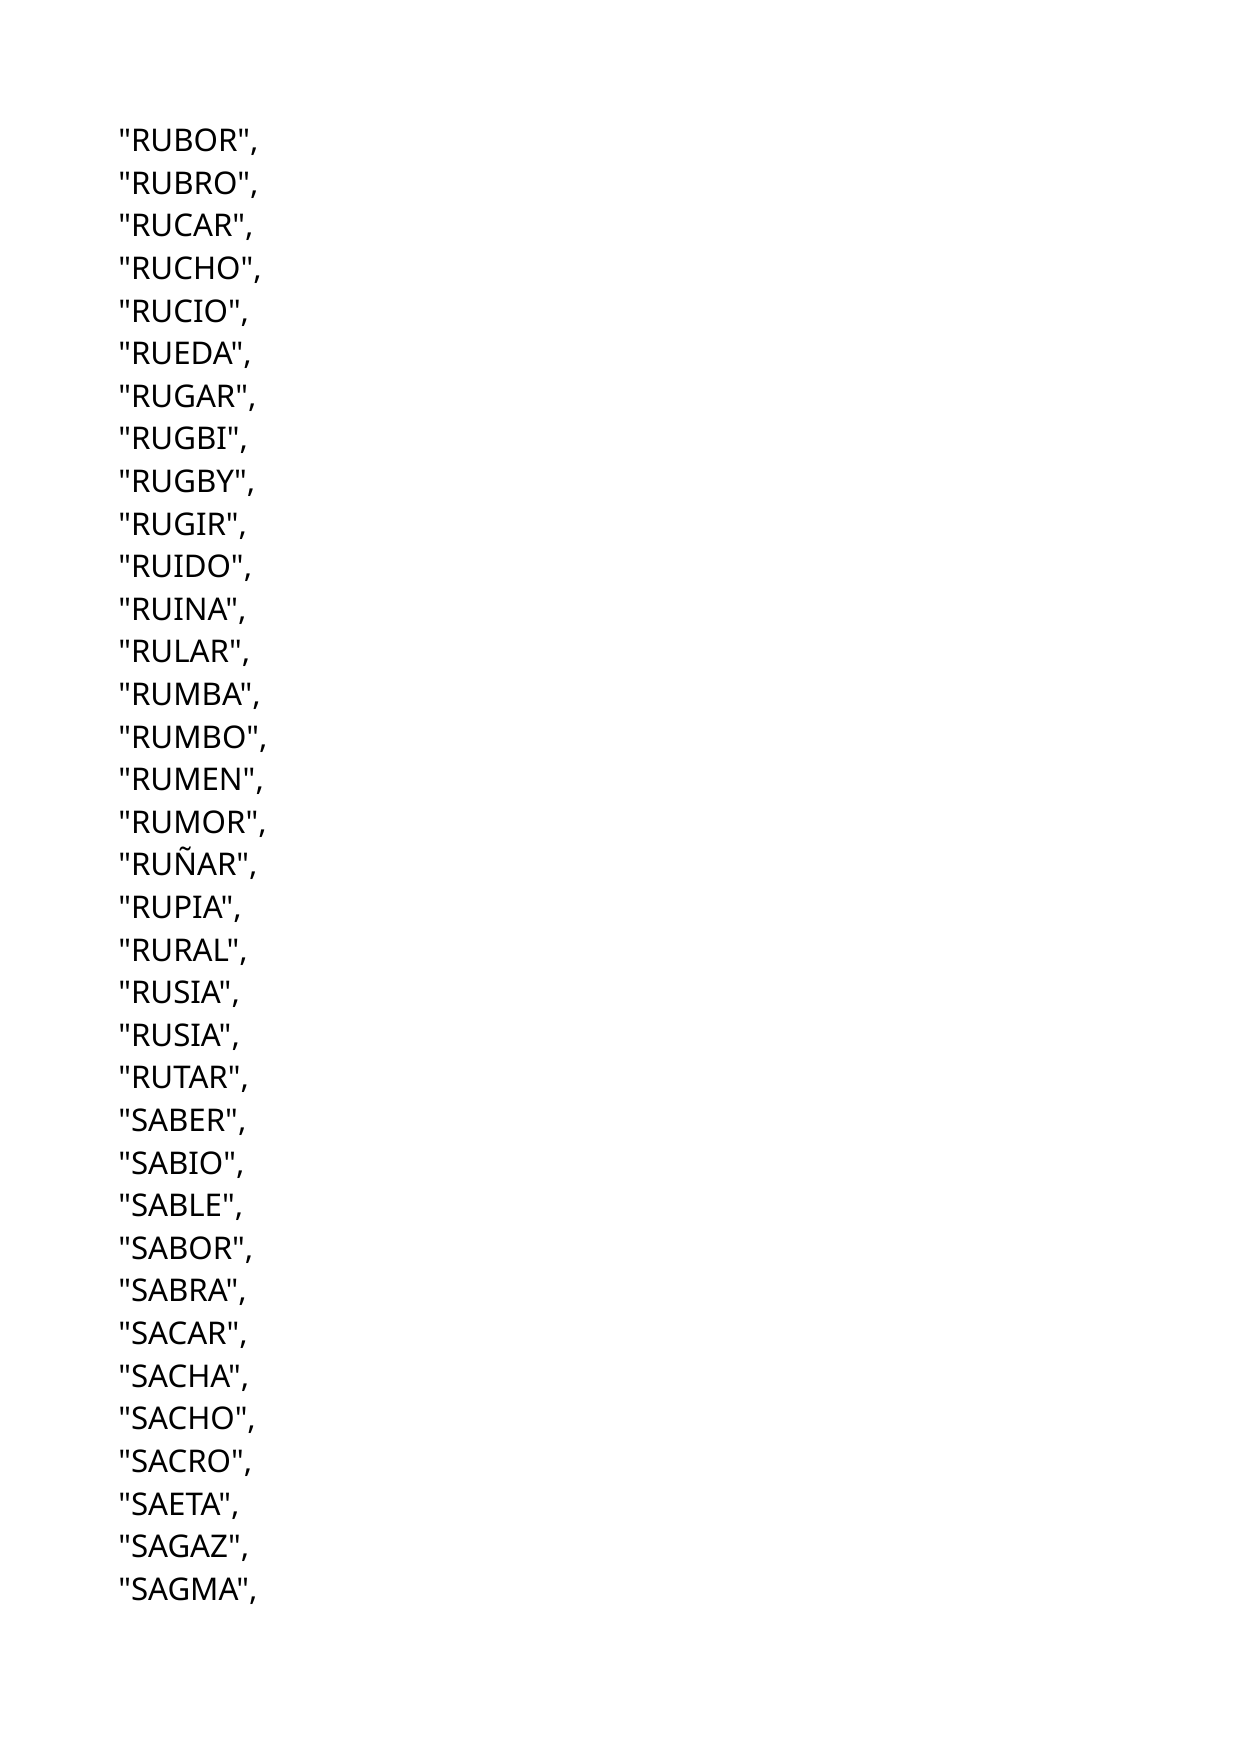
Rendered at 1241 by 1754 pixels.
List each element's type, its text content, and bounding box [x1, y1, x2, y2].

text "RUMEN", [118, 757, 1122, 800]
text "RUGBY", [118, 459, 1122, 502]
text "SABER", [118, 1098, 1122, 1141]
text "RURAL", [118, 928, 1122, 970]
text "RUEDA", [118, 331, 1122, 374]
text "RULAR", [118, 629, 1122, 672]
text "SAGMA", [118, 1567, 1122, 1609]
text "RUCHO", [118, 246, 1122, 288]
text "SACHO", [118, 1396, 1122, 1439]
text "RUSIA", [118, 1013, 1122, 1055]
text "SACRO", [118, 1439, 1122, 1481]
text "RUIDO", [118, 544, 1122, 587]
text "RUPIA", [118, 885, 1122, 928]
text "SAETA", [118, 1481, 1122, 1524]
text "RUBRO", [118, 161, 1122, 203]
text "RUMBO", [118, 714, 1122, 757]
text "SACAR", [118, 1311, 1122, 1354]
text "SACHA", [118, 1354, 1122, 1396]
text "RUCIO", [118, 288, 1122, 331]
text "SABOR", [118, 1226, 1122, 1268]
text "RUCAR", [118, 203, 1122, 246]
text "RUINA", [118, 587, 1122, 629]
text "RUGIR", [118, 502, 1122, 544]
text "SABLE", [118, 1183, 1122, 1226]
text "RUGAR", [118, 374, 1122, 416]
text "SABRA", [118, 1268, 1122, 1311]
text "RUMBA", [118, 672, 1122, 714]
text "RUMOR", [118, 800, 1122, 842]
text "SAGAZ", [118, 1524, 1122, 1567]
text "SABIO", [118, 1141, 1122, 1183]
text "RUSIA", [118, 970, 1122, 1013]
text "RUÑAR", [118, 842, 1122, 885]
text "RUGBI", [118, 416, 1122, 459]
text "RUBOR", [118, 118, 1122, 161]
text "RUTAR", [118, 1055, 1122, 1098]
